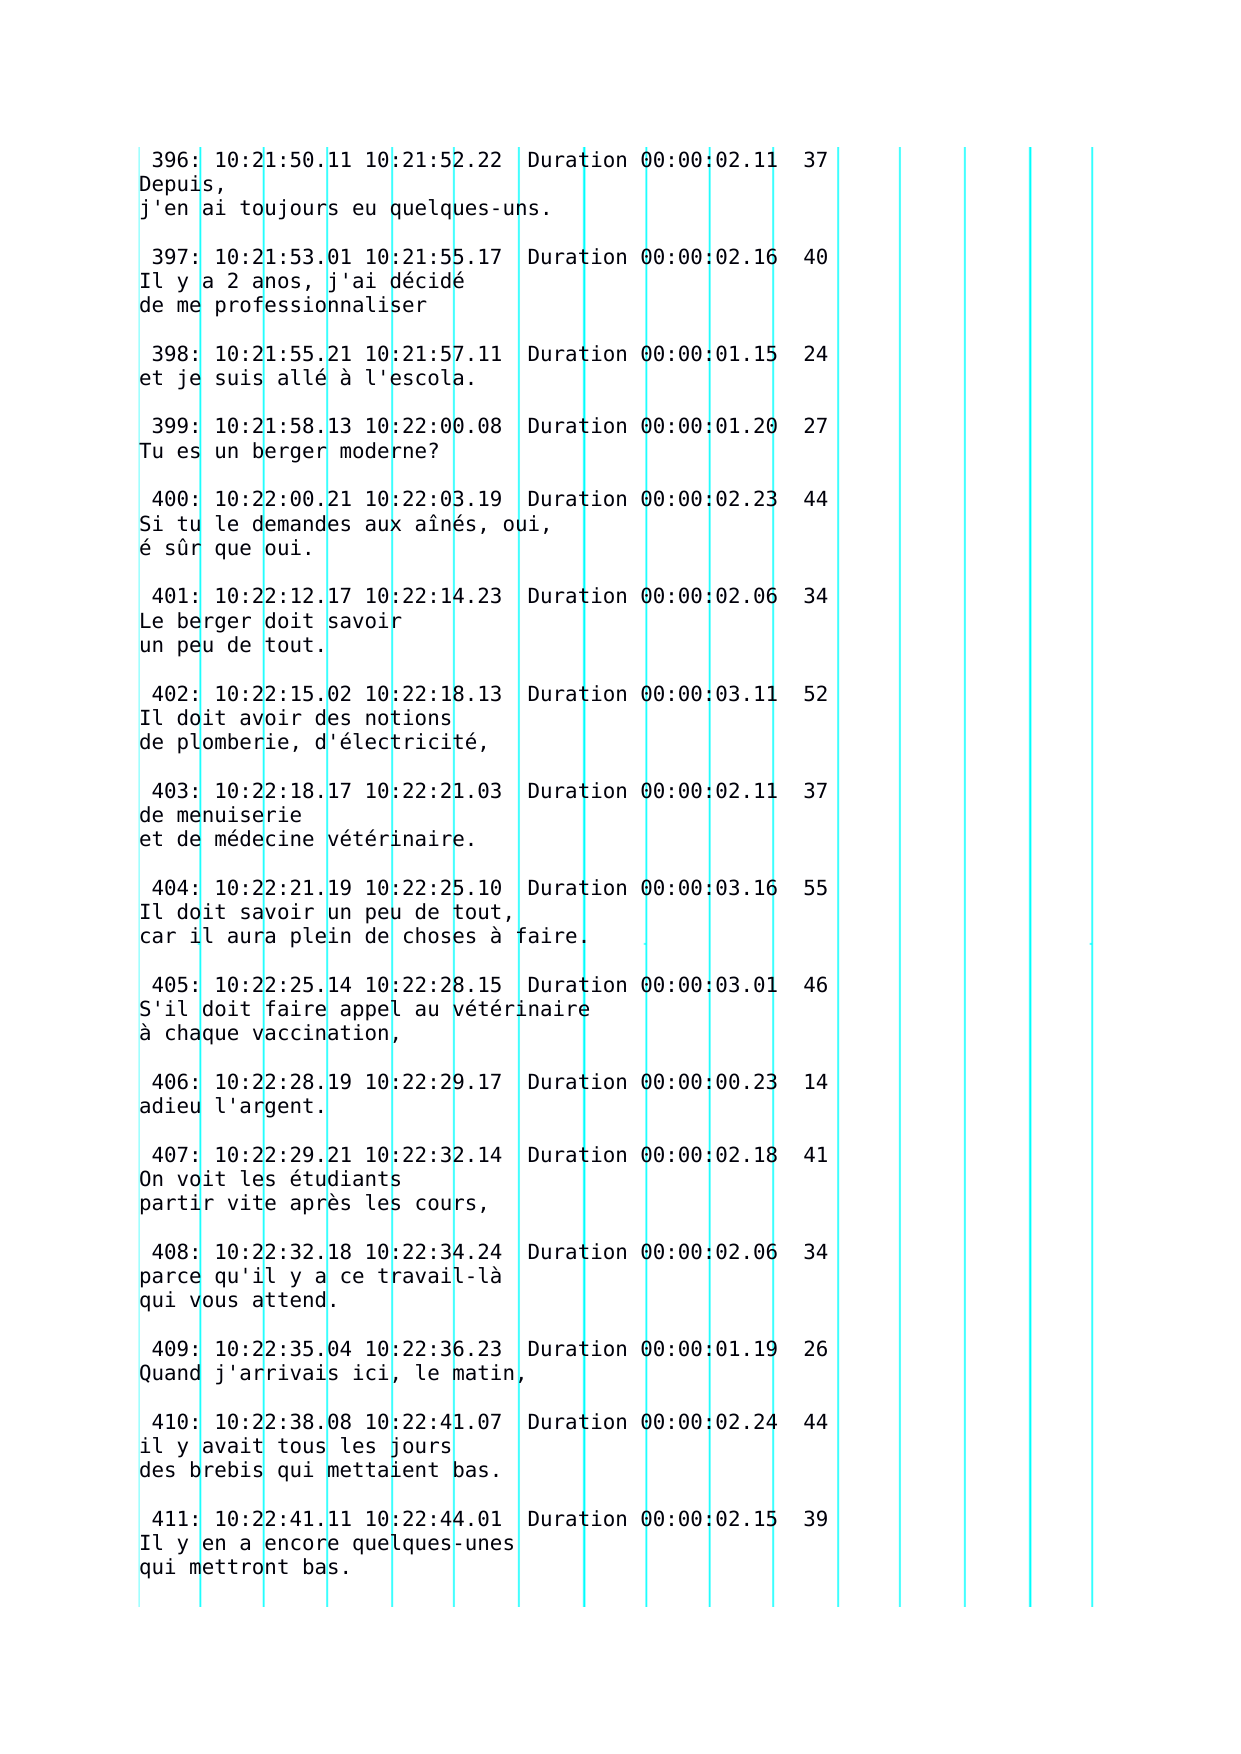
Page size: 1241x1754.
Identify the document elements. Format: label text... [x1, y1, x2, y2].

text 409: 10:22:35.04 10:22:36.23 Duration 00:00:01.19 26 [139, 1337, 1101, 1361]
text 410: 10:22:38.08 10:22:41.07 Duration 00:00:02.24 44 [139, 1410, 1101, 1434]
text et de médecine vétérinaire. [139, 827, 1101, 851]
text S'il doit faire appel au vétérinaire [139, 997, 1101, 1021]
text Si tu le demandes aux aînés, oui, [139, 512, 1101, 536]
text 407: 10:22:29.21 10:22:32.14 Duration 00:00:02.18 41 [139, 1143, 1101, 1167]
text adieu l'argent. [139, 1094, 1101, 1118]
text Il y en a encore quelques-unes [139, 1531, 1101, 1555]
text Il doit avoir des notions [139, 706, 1101, 730]
text 401: 10:22:12.17 10:22:14.23 Duration 00:00:02.06 34 [139, 584, 1101, 609]
text partir vite après les cours, [139, 1191, 1101, 1216]
text Quand j'arrivais ici, le matin, [139, 1361, 1101, 1385]
text car il aura plein de choses à faire. [139, 924, 1101, 948]
text à chaque vaccination, [139, 1021, 1101, 1046]
text 404: 10:22:21.19 10:22:25.10 Duration 00:00:03.16 55 [139, 876, 1101, 900]
text 408: 10:22:32.18 10:22:34.24 Duration 00:00:02.06 34 [139, 1240, 1101, 1264]
text 400: 10:22:00.21 10:22:03.19 Duration 00:00:02.23 44 [139, 487, 1101, 512]
text des brebis qui mettaient bas. [139, 1458, 1101, 1482]
text 406: 10:22:28.19 10:22:29.17 Duration 00:00:00.23 14 [139, 1070, 1101, 1094]
text qui mettront bas. [139, 1555, 1101, 1579]
text é sûr que oui. [139, 536, 1101, 560]
text et je suis allé à l'escola. [139, 366, 1101, 390]
text qui vous attend. [139, 1288, 1101, 1313]
text 397: 10:21:53.01 10:21:55.17 Duration 00:00:02.16 40 [139, 245, 1101, 269]
text On voit les étudiants [139, 1167, 1101, 1191]
text Depuis, [139, 172, 1101, 196]
text il y avait tous les jours [139, 1434, 1101, 1458]
text Il y a 2 anos, j'ai décidé [139, 269, 1101, 293]
text 411: 10:22:41.11 10:22:44.01 Duration 00:00:02.15 39 [139, 1507, 1101, 1531]
text de me professionnaliser [139, 293, 1101, 317]
text Tu es un berger moderne? [139, 439, 1101, 463]
text 399: 10:21:58.13 10:22:00.08 Duration 00:00:01.20 27 [139, 414, 1101, 439]
text parce qu'il y a ce travail-là [139, 1264, 1101, 1288]
text de menuiserie [139, 803, 1101, 827]
text 405: 10:22:25.14 10:22:28.15 Duration 00:00:03.01 46 [139, 973, 1101, 997]
text 398: 10:21:55.21 10:21:57.11 Duration 00:00:01.15 24 [139, 342, 1101, 366]
text 402: 10:22:15.02 10:22:18.13 Duration 00:00:03.11 52 [139, 682, 1101, 706]
text 403: 10:22:18.17 10:22:21.03 Duration 00:00:02.11 37 [139, 779, 1101, 803]
text 396: 10:21:50.11 10:21:52.22 Duration 00:00:02.11 37 [139, 148, 1101, 172]
text j'en ai toujours eu quelques-uns. [139, 196, 1101, 220]
text Le berger doit savoir [139, 609, 1101, 633]
text un peu de tout. [139, 633, 1101, 657]
text Il doit savoir un peu de tout, [139, 900, 1101, 924]
text de plomberie, d'électricité, [139, 730, 1101, 754]
picture [138, 147, 1102, 1607]
